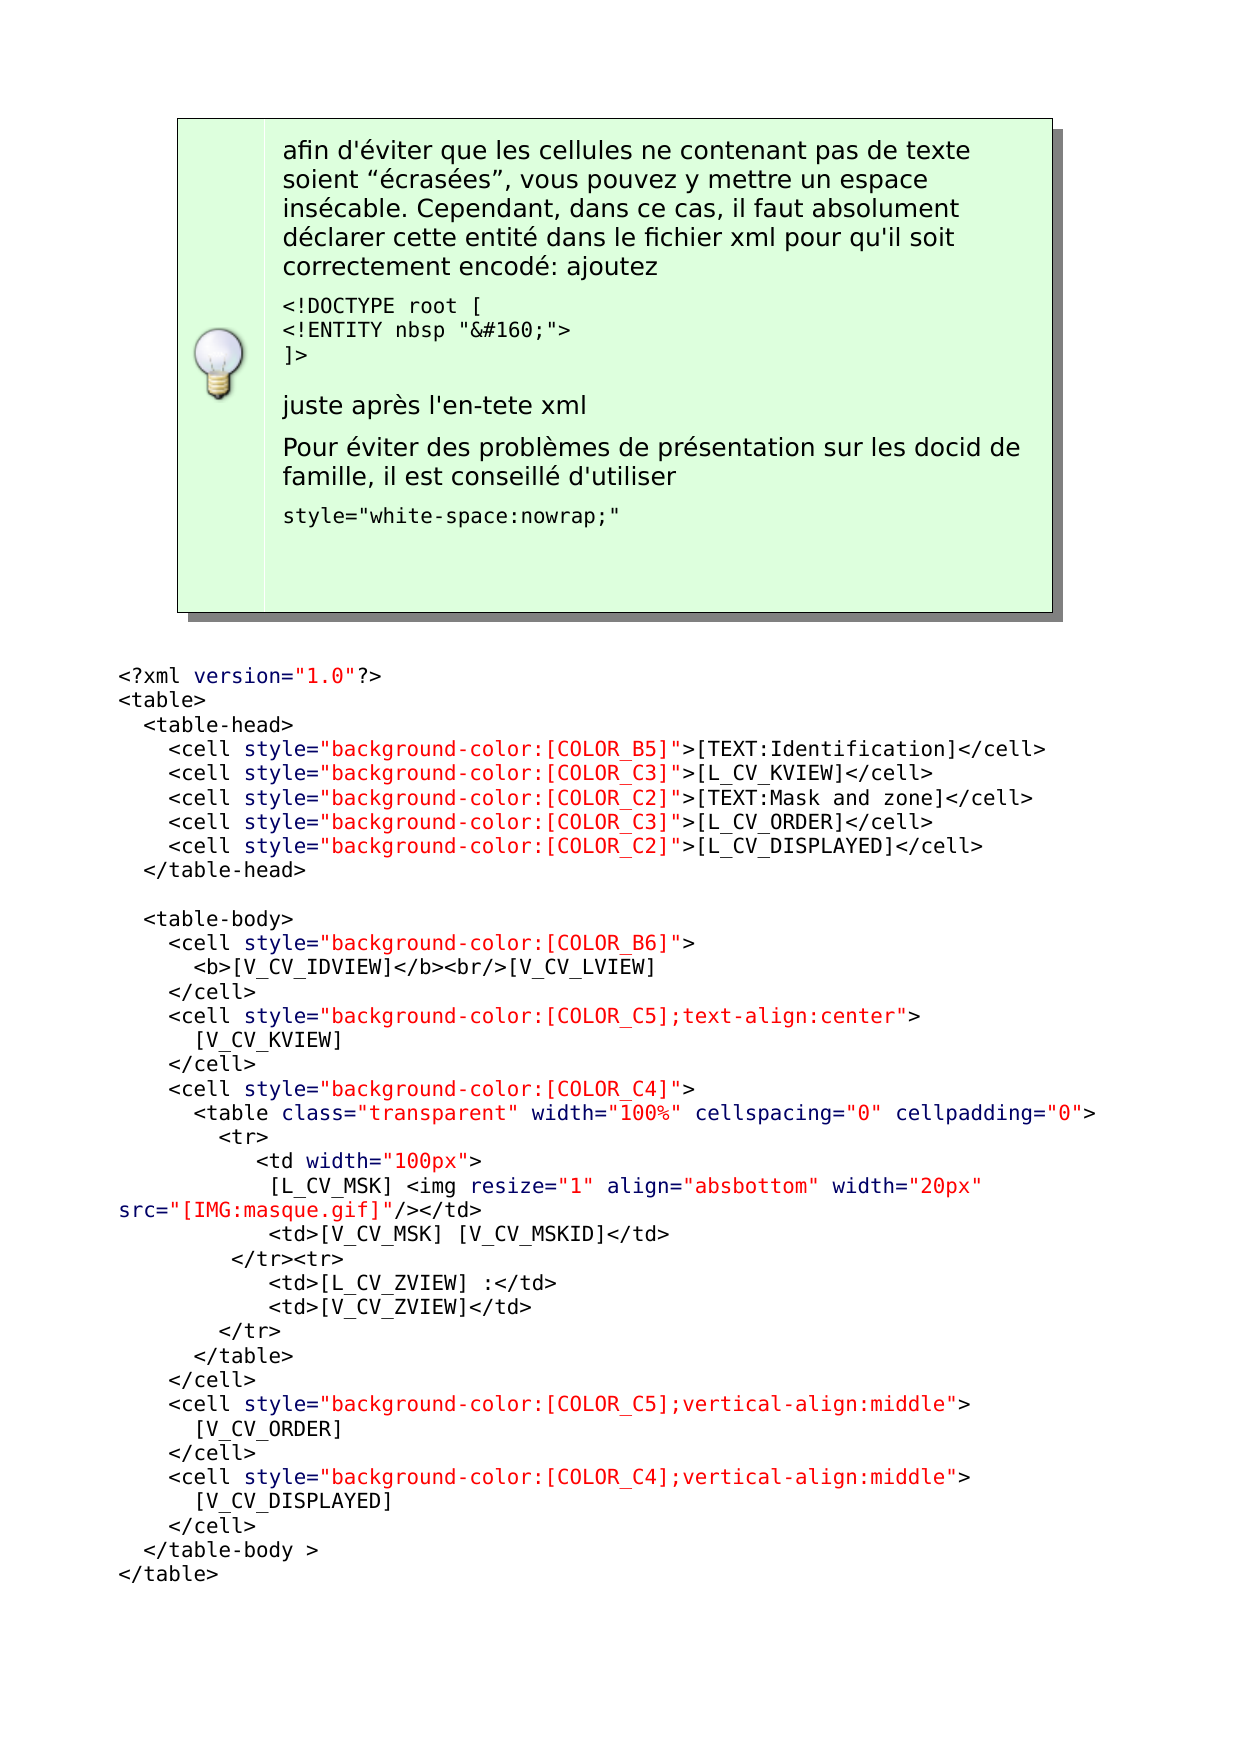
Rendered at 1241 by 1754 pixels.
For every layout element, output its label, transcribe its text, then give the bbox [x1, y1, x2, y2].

table_header afin d'éviter que les cellules ne contenant pas de texte soient “écrasées”, vous pouvez y mettre un espace insécable. Cependant, dans ce cas, il faut absolument déclarer cette entité dans le fichier xml pour qu'il soit correctement encodé: ajoutez <!DOCTYPE root [ <!ENTITY nbsp "&#160;"> ]> juste après l'en-tete xml Pour éviter des problèmes de présentation sur les docid de famille, il est conseillé d'utiliser style="white-space:nowrap;" [265, 119, 1052, 612]
table_header [178, 119, 264, 612]
picture [183, 327, 259, 403]
text <?xml version="1.0"?> <table> <table-head> <cell style="background-color:[COLOR_B5]">[TEXT:Identification]</cell> <cell style="background-color:[COLOR_C3]">[L_CV_KVIEW]</cell> <cell style="background-color:[COLOR_C2]">[TEXT:Mask and zone]</cell> <cell style="background-color:[COLOR_C3]">[L_CV_ORDER]</cell> <cell style="background-color:[COLOR_C2]">[L_CV_DISPLAYED]</cell> </table-head> <table-body> <cell style="background-color:[COLOR_B6]"> <b>[V_CV_IDVIEW]</b><br/>[V_CV_LVIEW] </cell> <cell style="background-color:[COLOR_C5];text-align:center"> [V_CV_KVIEW] </cell> <cell style="background-color:[COLOR_C4]"> <table class="transparent" width="100%" cellspacing="0" cellpadding="0"> <tr> <td width="100px"> [L_CV_MSK] <img resize="1" align="absbottom" width="20px" src="[IMG:masque.gif]"/></td> <td>[V_CV_MSK] [V_CV_MSKID]</td> </tr><tr> <td>[L_CV_ZVIEW] :</td> <td>[V_CV_ZVIEW]</td> </tr> </table> </cell> <cell style="background-color:[COLOR_C5];vertical-align:middle"> [V_CV_ORDER] </cell> <cell style="background-color:[COLOR_C4];vertical-align:middle"> [V_CV_DISPLAYED] </cell> </table-body > </table> [118, 664, 1122, 1611]
